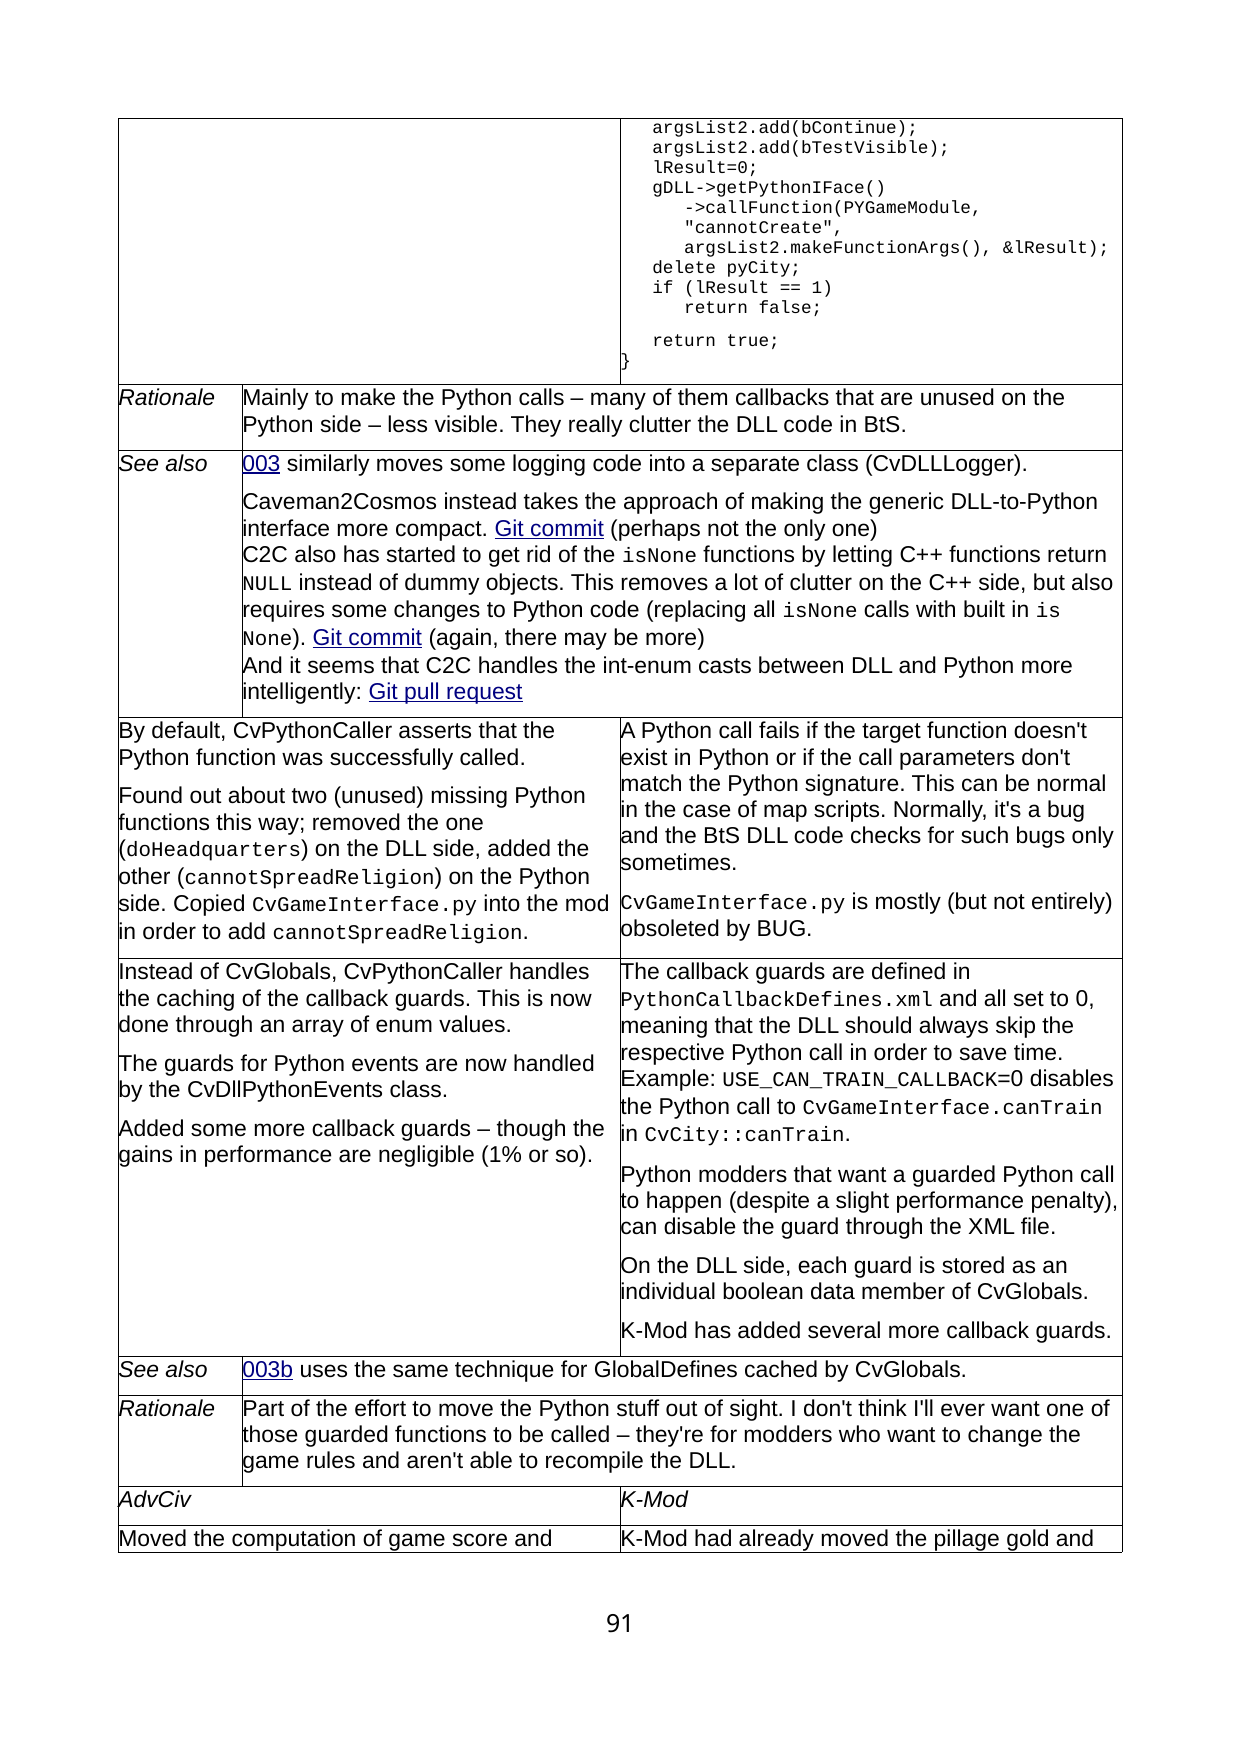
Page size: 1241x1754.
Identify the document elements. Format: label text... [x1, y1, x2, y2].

table_cell Moved the computation of game score and [119, 1526, 620, 1552]
table_cell 003 similarly moves some logging code into a separate class (CvDLLLogger). Caveman2Cosmos instead takes the approach of making the generic DLL-to-Python interface more compact. Git commit (perhaps not the only one) C2C also has started to get rid of the isNone functions by letting C++ functions return NULL instead of dummy objects. This removes a lot of clutter on the C++ side, but also requires some changes to Python code (replacing all isNone calls with built in is None). Git commit (again, there may be more) And it seems that C2C handles the int-enum casts between DLL and Python more intelligently: Git pull request [243, 451, 1122, 717]
table_cell argsList2.add(bContinue); argsList2.add(bTestVisible); lResult=0; gDLL->getPythonIFace() ->callFunction(PYGameModule, "cannotCreate", argsList2.makeFunctionArgs(), &lResult); delete pyCity; if (lResult == 1) return false; return true; } [621, 119, 1122, 384]
table_cell The callback guards are defined in PythonCallbackDefines.xml and all set to 0, meaning that the DLL should always skip the respective Python call in order to save time. Example: USE_CAN_TRAIN_CALLBACK=0 disables the Python call to CvGameInterface.canTrain in CvCity::canTrain. Python modders that want a guarded Python call to happen (despite a slight performance penalty), can disable the guard through the XML file. On the DLL side, each guard is stored as an individual boolean data member of CvGlobals. K-Mod has added several more callback guards. [621, 959, 1122, 1356]
table_cell Part of the effort to move the Python stuff out of sight. I don't think I'll ever want one of those guarded functions to be called – they're for modders who want to change the game rules and aren't able to recompile the DLL. [243, 1396, 1122, 1486]
table_cell See also [119, 451, 242, 717]
table_cell K-Mod [621, 1487, 1122, 1525]
table_cell Rationale [119, 1396, 242, 1486]
table_cell [119, 119, 620, 384]
table_cell See also [119, 1357, 242, 1395]
table_cell By default, CvPythonCaller asserts that the Python function was successfully called. Found out about two (unused) missing Python functions this way; removed the one (doHeadquarters) on the DLL side, added the other (cannotSpreadReligion) on the Python side. Copied CvGameInterface.py into the mod in order to add cannotSpreadReligion. [119, 718, 620, 958]
table_cell Instead of CvGlobals, CvPythonCaller handles the caching of the callback guards. This is now done through an array of enum values. The guards for Python events are now handled by the CvDllPythonEvents class. Added some more callback guards – though the gains in performance are negligible (1% or so). [119, 959, 620, 1356]
table_cell AdvCiv [119, 1487, 620, 1525]
table_cell Mainly to make the Python calls – many of them callbacks that are unused on the Python side – less visible. They really clutter the DLL code in BtS. [243, 385, 1122, 449]
table_cell A Python call fails if the target function doesn't exist in Python or if the call parameters don't match the Python signature. This can be normal in the case of map scripts. Normally, it's a bug and the BtS DLL code checks for such bugs only sometimes. CvGameInterface.py is mostly (but not entirely) obsoleted by BUG. [621, 718, 1122, 958]
table_cell K-Mod had already moved the pillage gold and [621, 1526, 1122, 1552]
table_cell Rationale [119, 385, 242, 449]
table_cell 003b uses the same technique for GlobalDefines cached by CvGlobals. [243, 1357, 1122, 1395]
